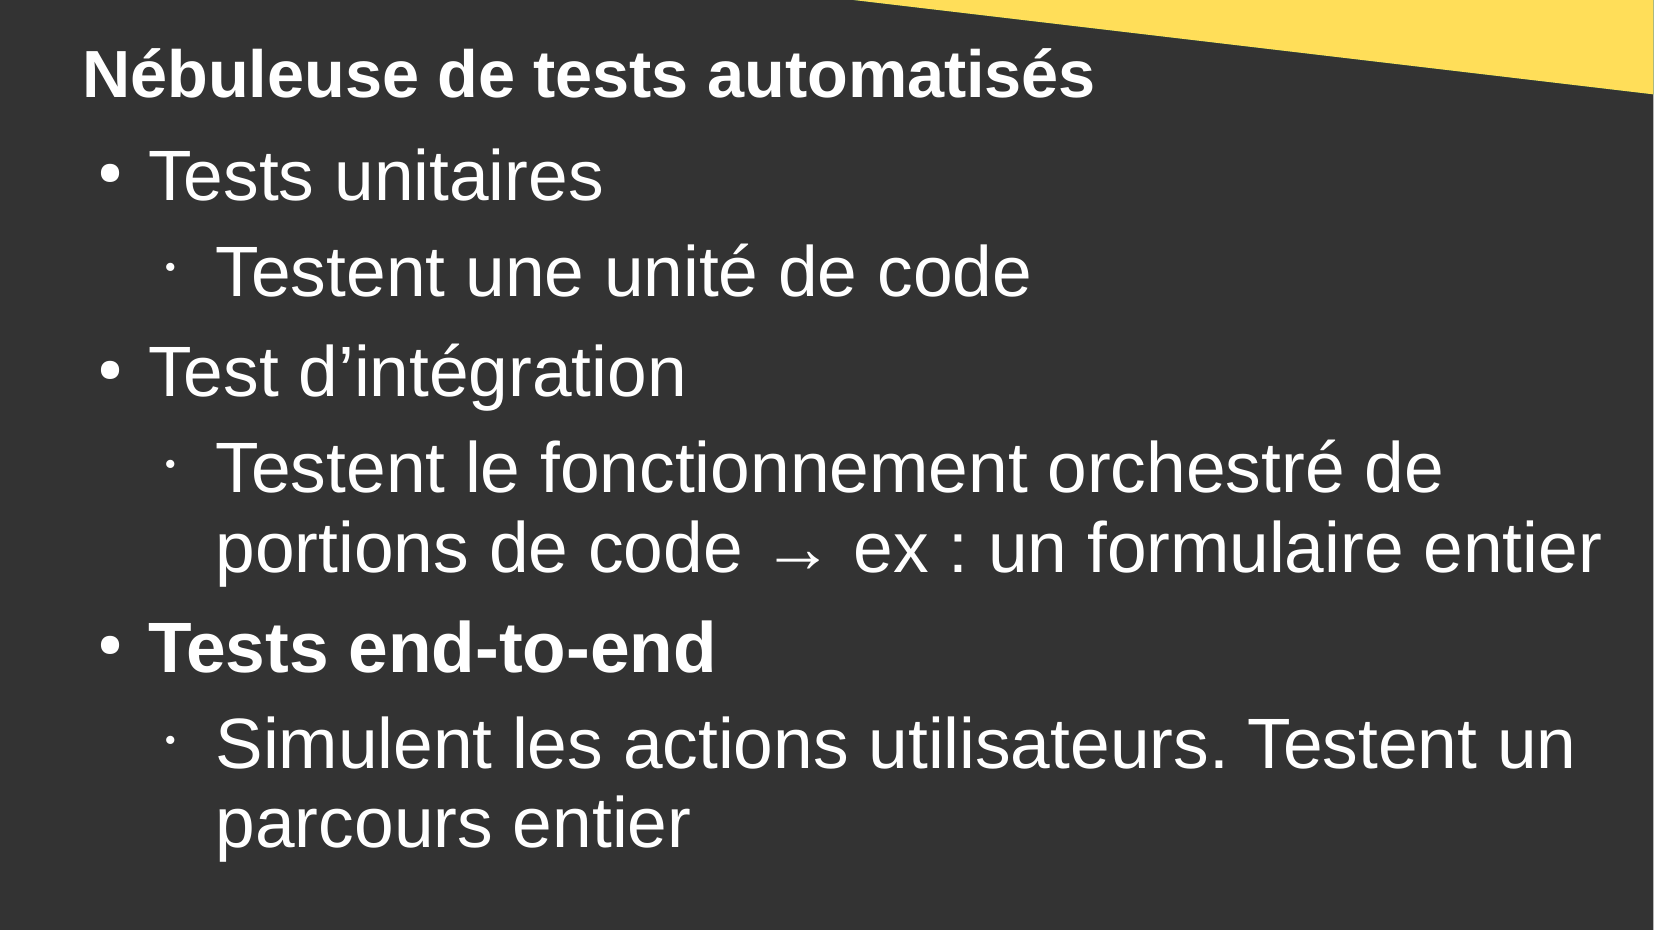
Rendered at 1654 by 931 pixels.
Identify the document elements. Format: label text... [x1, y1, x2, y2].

list Tests unitaires Testent une unité de code Test d’intégration Testent le fonctionnement orchestré de portions de code → ex : un formulaire entier Tests end-to-end Simulent les actions utilisateurs. Testent un parcours entier [80, 135, 1619, 875]
title Nébuleuse de tests automatisés [82, 37, 1571, 112]
text_box [853, 0, 1654, 95]
